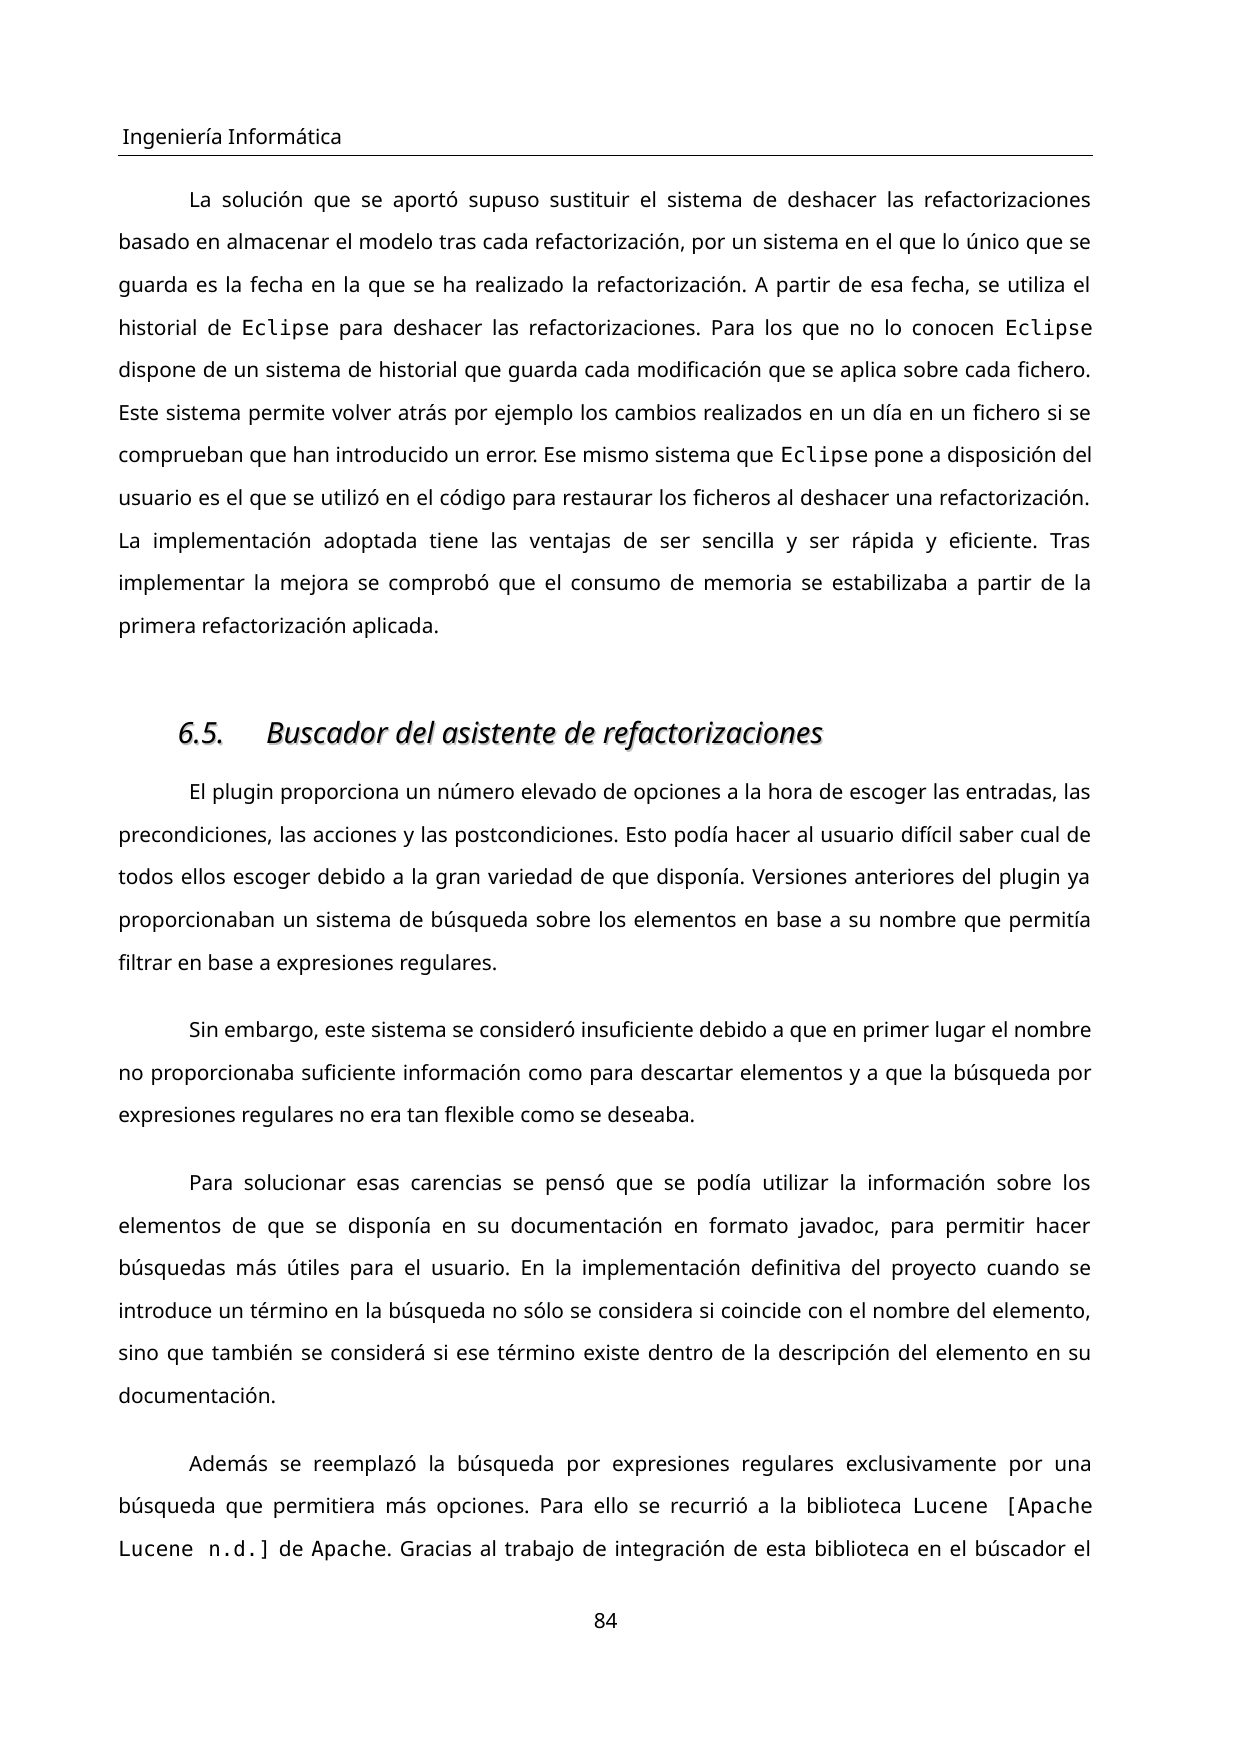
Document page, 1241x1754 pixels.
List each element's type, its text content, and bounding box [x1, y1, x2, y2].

text Sin embargo, este sistema se consideró insuficiente debido a que en primer lugar el nombre no proporcionaba suficiente información como para descartar elementos y a que la búsqueda por expresiones regulares no era tan flexible como se deseaba. [118, 1015, 1093, 1129]
text El plugin proporciona un número elevado de opciones a la hora de escoger las entradas, las precondiciones, las acciones y las postcondiciones. Esto podía hacer al usuario difícil saber cual de todos ellos escoger debido a la gran variedad de que disponía. Versiones anteriores del plugin ya proporcionaban un sistema de búsqueda sobre los elementos en base a su nombre que permitía filtrar en base a expresiones regulares. [118, 777, 1093, 976]
subtitle Buscador del asistente de refactorizaciones [177, 713, 1093, 752]
text La solución que se aportó supuso sustituir el sistema de deshacer las refactorizaciones basado en almacenar el modelo tras cada refactorización, por un sistema en el que lo único que se guarda es la fecha en la que se ha realizado la refactorización. A partir de esa fecha, se utiliza el historial de Eclipse para deshacer las refactorizaciones. Para los que no lo conocen Eclipse dispone de un sistema de historial que guarda cada modificación que se aplica sobre cada fichero. Este sistema permite volver atrás por ejemplo los cambios realizados en un día en un fichero si se comprueban que han introducido un error. Ese mismo sistema que Eclipse pone a disposición del usuario es el que se utilizó en el código para restaurar los ficheros al deshacer una refactorización. La implementación adoptada tiene las ventajas de ser sencilla y ser rápida y eficiente. Tras implementar la mejora se comprobó que el consumo de memoria se estabilizaba a partir de la primera refactorización aplicada. [118, 185, 1093, 639]
text Además se reemplazó la búsqueda por expresiones regulares exclusivamente por una búsqueda que permitiera más opciones. Para ello se recurrió a la biblioteca Lucene [Apache Lucene n.d.] de Apache. Gracias al trabajo de integración de esta biblioteca en el búscador el [118, 1449, 1093, 1562]
text Para solucionar esas carencias se pensó que se podía utilizar la información sobre los elementos de que se disponía en su documentación en formato javadoc, para permitir hacer búsquedas más útiles para el usuario. En la implementación definitiva del proyecto cuando se introduce un término en la búsqueda no sólo se considera si coincide con el nombre del elemento, sino que también se considerá si ese término existe dentro de la descripción del elemento en su documentación. [118, 1168, 1093, 1409]
